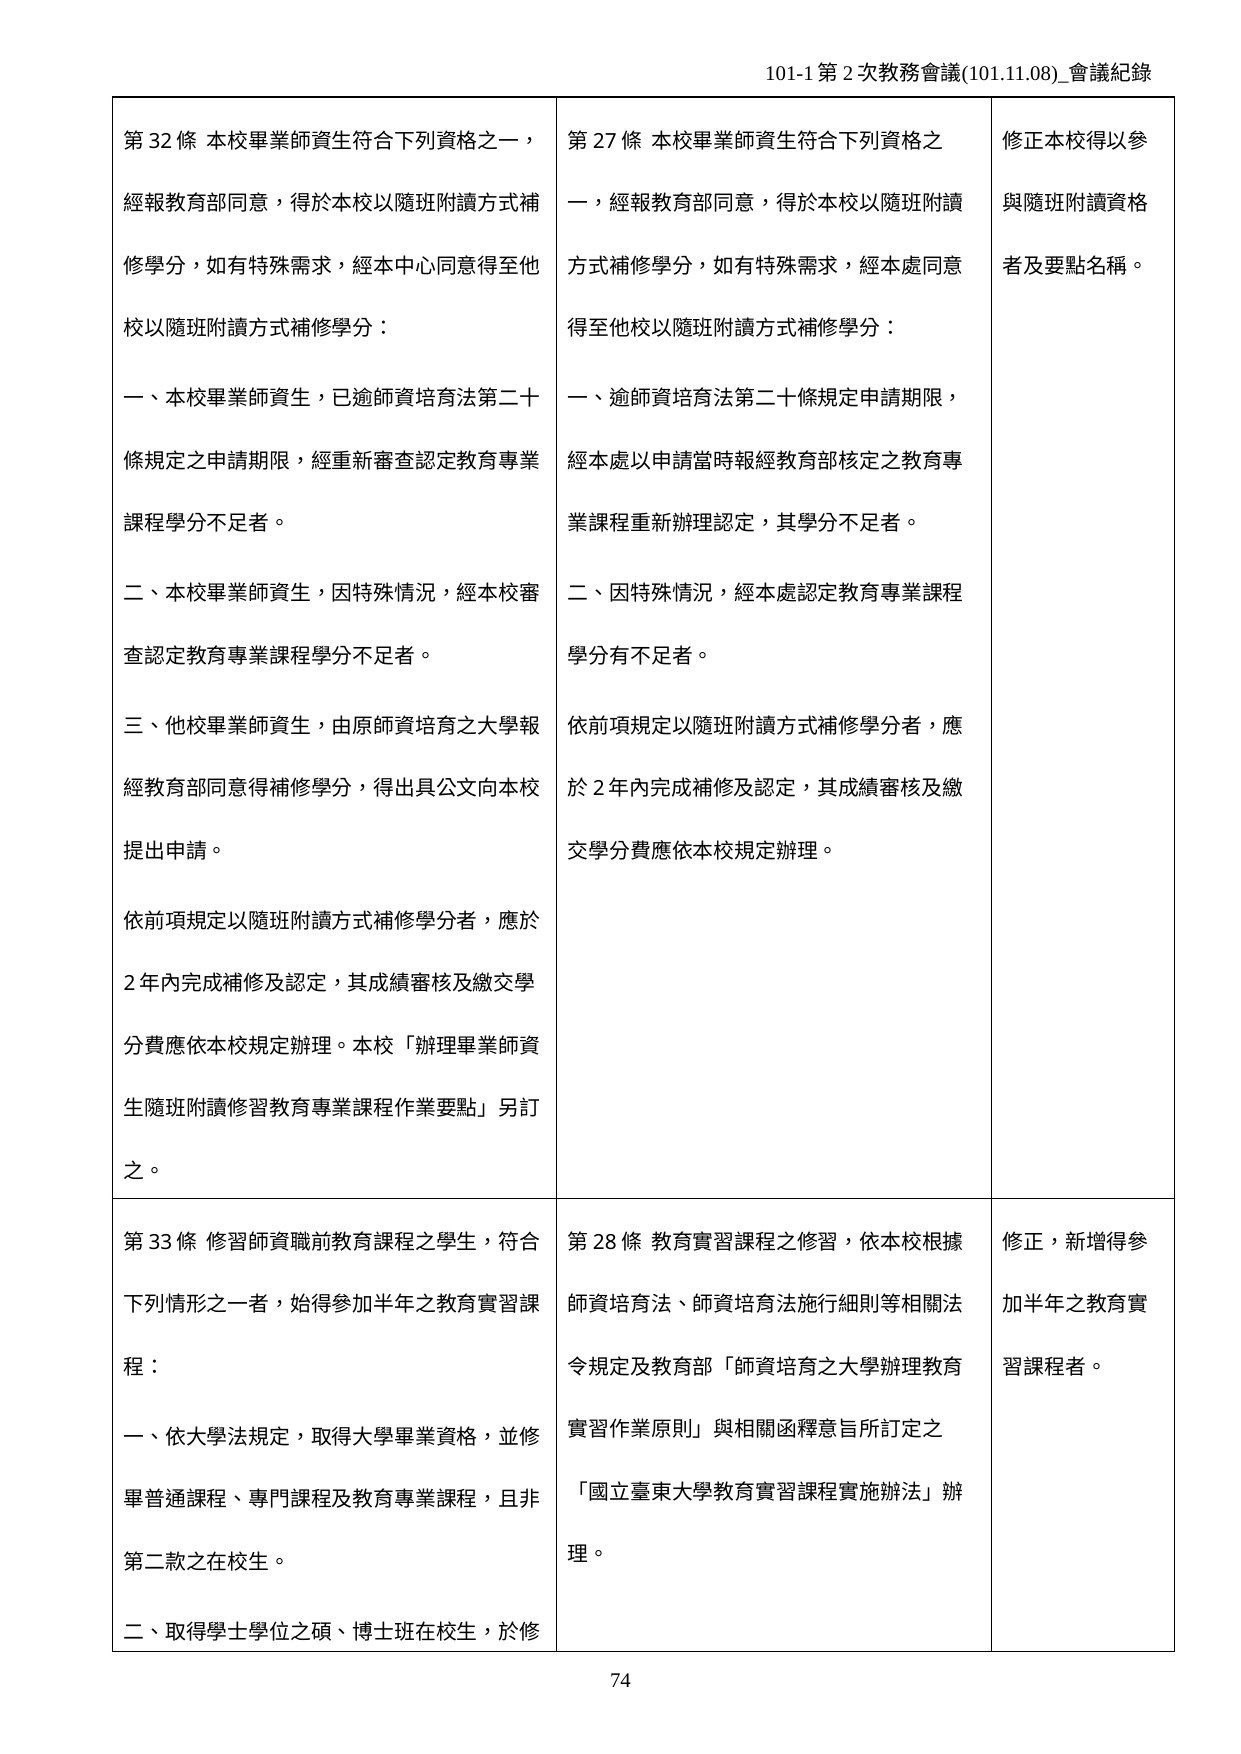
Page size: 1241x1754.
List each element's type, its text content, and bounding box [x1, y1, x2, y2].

table_cell 第27條 本校畢業師資生符合下列資格之一，經報教育部同意，得於本校以隨班附讀方式補修學分，如有特殊需求，經本處同意得至他校以隨班附讀方式補修學分： 一、逾師資培育法第二十條規定申請期限，經本處以申請當時報經教育部核定之教育專業課程重新辦理認定，其學分不足者。 二、因特殊情況，經本處認定教育專業課程學分有不足者。 依前項規定以隨班附讀方式補修學分者，應於2年內完成補修及認定，其成績審核及繳交學分費應依本校規定辦理。 [557, 98, 991, 1197]
table_cell 修正，新增得參加半年之教育實習課程者。 [992, 1199, 1174, 1651]
table_cell 修正本校得以參與隨班附讀資格者及要點名稱。 [992, 98, 1174, 1197]
table_cell 第33條 修習師資職前教育課程之學生，符合下列情形之一者，始得參加半年之教育實習課程： 一、依大學法規定，取得大學畢業資格，並修畢普通課程、專門課程及教育專業課程，且非第二款之在校生。 二、取得學士學位之碩、博士班在校生，於修 [113, 1199, 556, 1651]
table_cell 第32條 本校畢業師資生符合下列資格之一，經報教育部同意，得於本校以隨班附讀方式補修學分，如有特殊需求，經本中心同意得至他校以隨班附讀方式補修學分： 一、本校畢業師資生，已逾師資培育法第二十條規定之申請期限，經重新審查認定教育專業課程學分不足者。 二、本校畢業師資生，因特殊情況，經本校審查認定教育專業課程學分不足者。 三、他校畢業師資生，由原師資培育之大學報經教育部同意得補修學分，得出具公文向本校提出申請。 依前項規定以隨班附讀方式補修學分者，應於2年內完成補修及認定，其成績審核及繳交學分費應依本校規定辦理。本校「辦理畢業師資生隨班附讀修習教育專業課程作業要點」另訂之。 [113, 98, 556, 1197]
table_cell 第28條 教育實習課程之修習，依本校根據師資培育法、師資培育法施行細則等相關法令規定及教育部「師資培育之大學辦理教育實習作業原則」與相關函釋意旨所訂定之「國立臺東大學教育實習課程實施辦法」辦理。 [557, 1199, 991, 1651]
